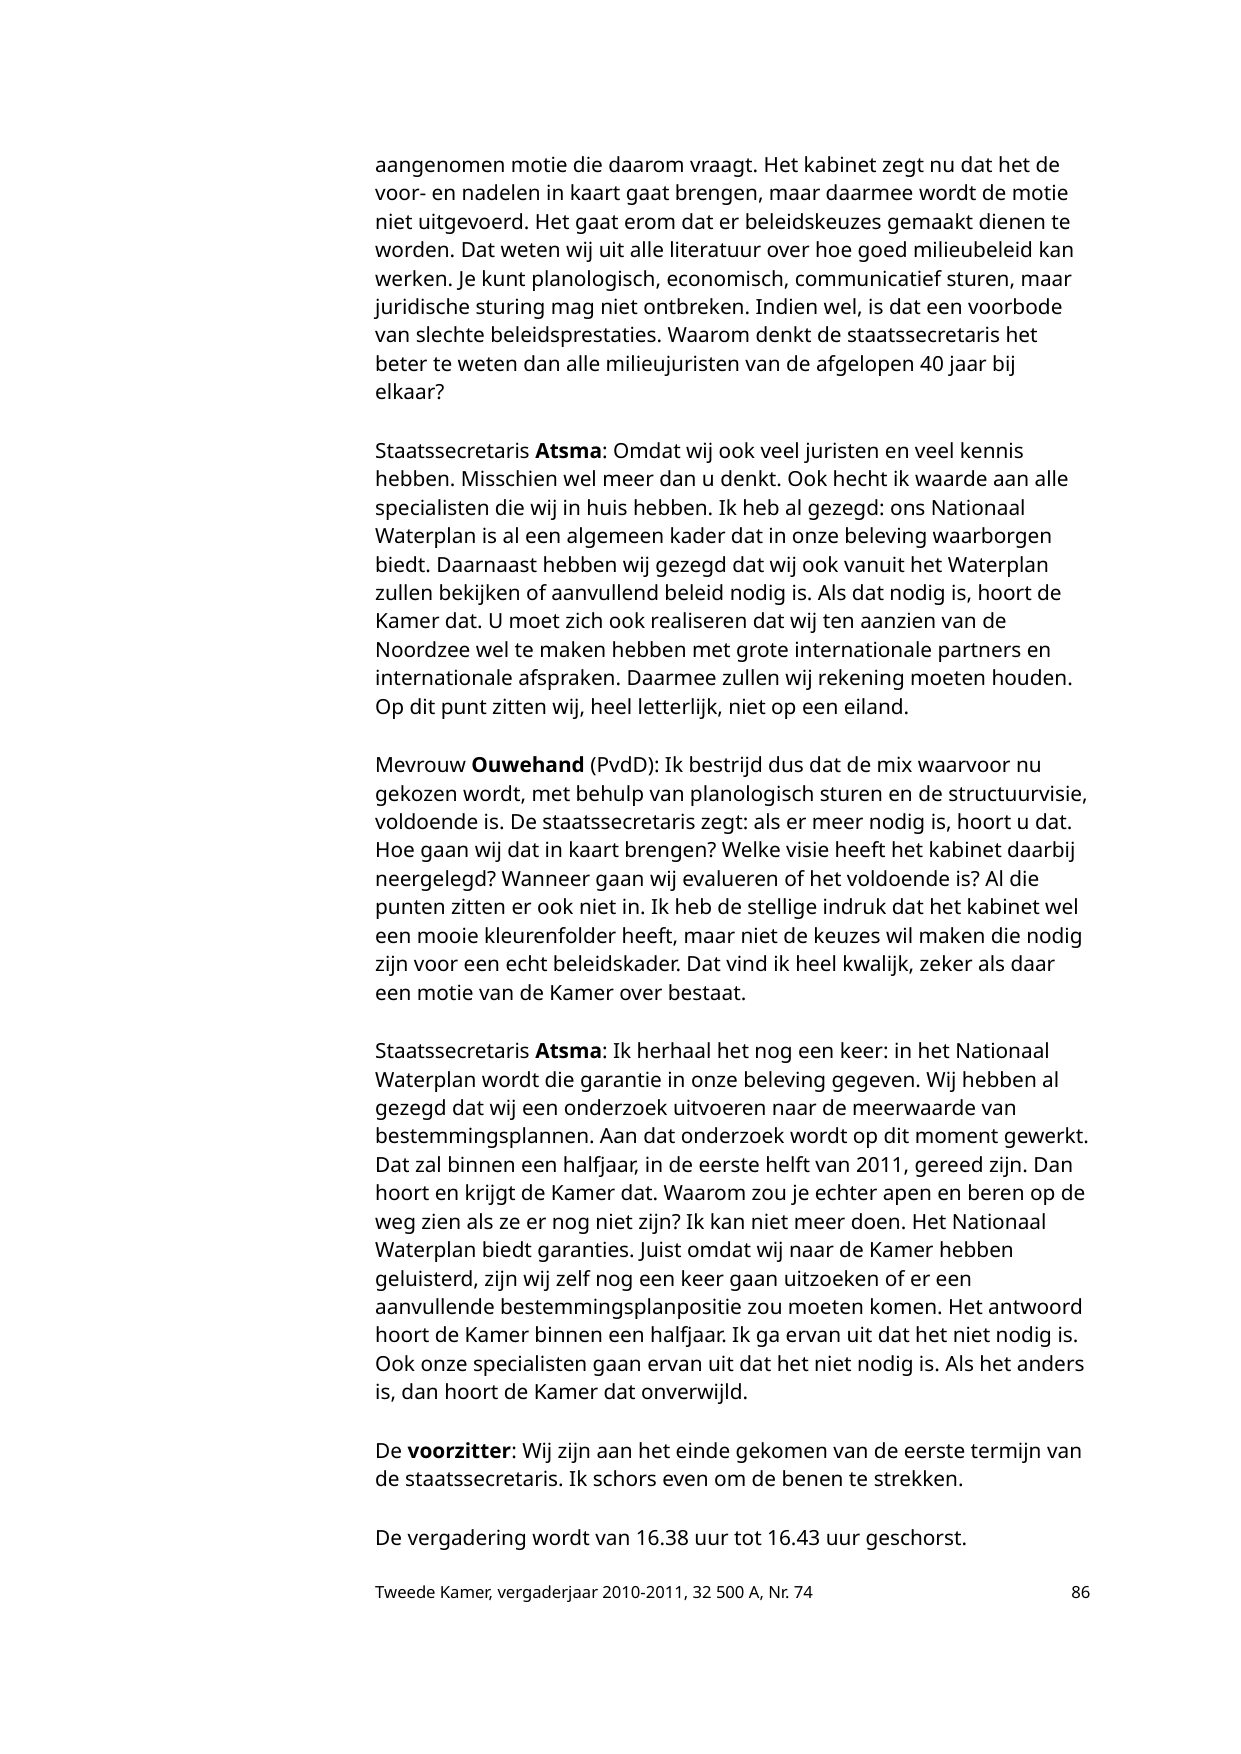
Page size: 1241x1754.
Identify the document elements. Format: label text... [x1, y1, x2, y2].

text De voorzitter: Wij zijn aan het einde gekomen van de eerste termijn van de staatssecretaris. Ik schors even om de benen te strekken. [375, 1436, 1090, 1493]
text Staatssecretaris Atsma: Ik herhaal het nog een keer: in het Nationaal Waterplan wordt die garantie in onze beleving gegeven. Wij hebben al gezegd dat wij een onderzoek uitvoeren naar de meerwaarde van bestemmingsplannen. Aan dat onderzoek wordt op dit moment gewerkt. Dat zal binnen een halfjaar, in de eerste helft van 2011, gereed zijn. Dan hoort en krijgt de Kamer dat. Waarom zou je echter apen en beren op de weg zien als ze er nog niet zijn? Ik kan niet meer doen. Het Nationaal Waterplan biedt garanties. Juist omdat wij naar de Kamer hebben geluisterd, zijn wij zelf nog een keer gaan uitzoeken of er een aanvullende bestemmingsplanpositie zou moeten komen. Het antwoord hoort de Kamer binnen een halfjaar. Ik ga ervan uit dat het niet nodig is. Ook onze specialisten gaan ervan uit dat het niet nodig is. Als het anders is, dan hoort de Kamer dat onverwijld. [375, 1036, 1090, 1406]
text De vergadering wordt van 16.38 uur tot 16.43 uur geschorst. [375, 1523, 1090, 1551]
text aangenomen motie die daarom vraagt. Het kabinet zegt nu dat het de voor- en nadelen in kaart gaat brengen, maar daarmee wordt de motie niet uitgevoerd. Het gaat erom dat er beleidskeuzes gemaakt dienen te worden. Dat weten wij uit alle literatuur over hoe goed milieubeleid kan werken. Je kunt planologisch, economisch, communicatief sturen, maar juridische sturing mag niet ontbreken. Indien wel, is dat een voorbode van slechte beleidsprestaties. Waarom denkt de staatssecretaris het beter te weten dan alle milieujuristen van de afgelopen 40 jaar bij elkaar? [375, 150, 1090, 406]
text Mevrouw Ouwehand (PvdD): Ik bestrijd dus dat de mix waarvoor nu gekozen wordt, met behulp van planologisch sturen en de structuurvisie, voldoende is. De staatssecretaris zegt: als er meer nodig is, hoort u dat. Hoe gaan wij dat in kaart brengen? Welke visie heeft het kabinet daarbij neergelegd? Wanneer gaan wij evalueren of het voldoende is? Al die punten zitten er ook niet in. Ik heb de stellige indruk dat het kabinet wel een mooie kleurenfolder heeft, maar niet de keuzes wil maken die nodig zijn voor een echt beleidskader. Dat vind ik heel kwalijk, zeker als daar een motie van de Kamer over bestaat. [375, 750, 1090, 1006]
text Staatssecretaris Atsma: Omdat wij ook veel juristen en veel kennis hebben. Misschien wel meer dan u denkt. Ook hecht ik waarde aan alle specialisten die wij in huis hebben. Ik heb al gezegd: ons Nationaal Waterplan is al een algemeen kader dat in onze beleving waarborgen biedt. Daarnaast hebben wij gezegd dat wij ook vanuit het Waterplan zullen bekijken of aanvullend beleid nodig is. Als dat nodig is, hoort de Kamer dat. U moet zich ook realiseren dat wij ten aanzien van de Noordzee wel te maken hebben met grote internationale partners en internationale afspraken. Daarmee zullen wij rekening moeten houden. Op dit punt zitten wij, heel letterlijk, niet op een eiland. [375, 436, 1090, 720]
